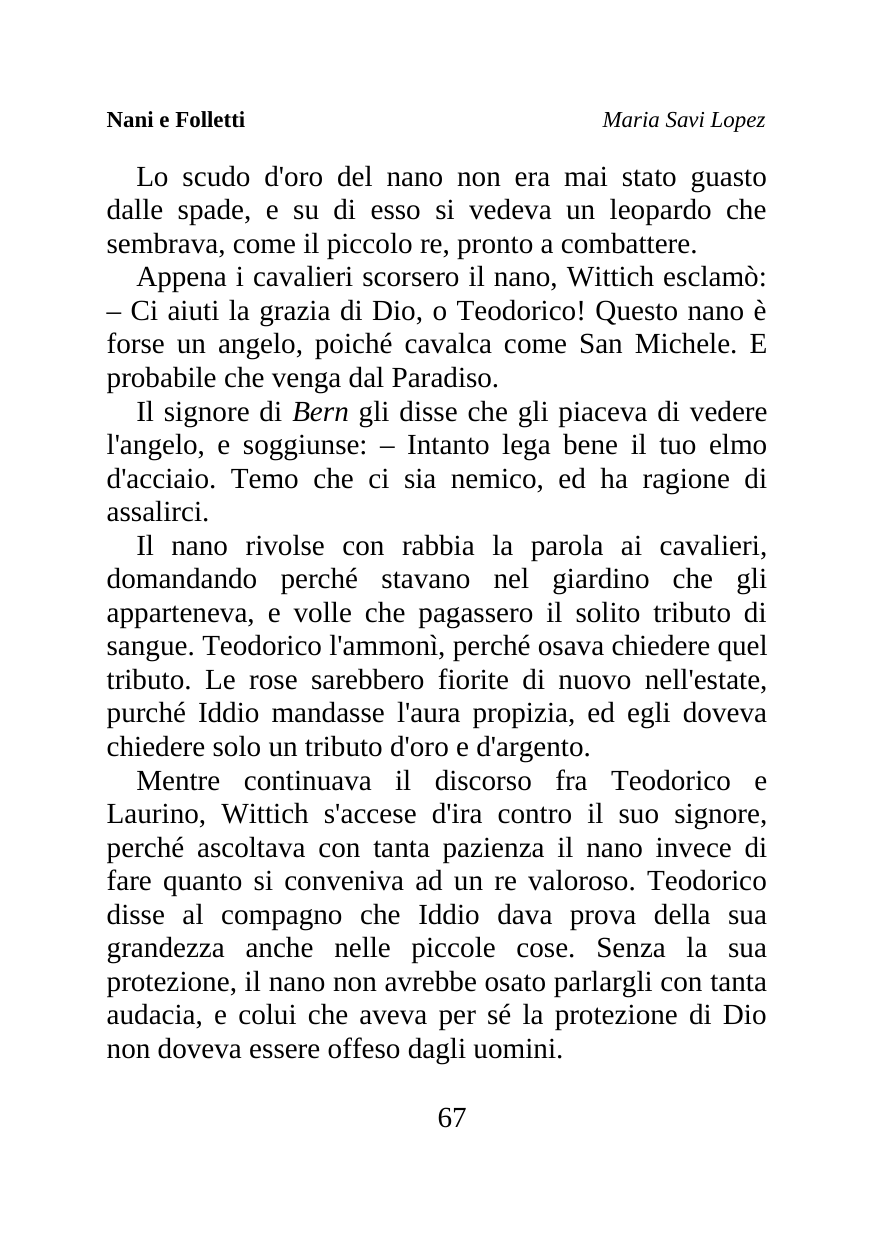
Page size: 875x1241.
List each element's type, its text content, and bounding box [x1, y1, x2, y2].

text Appena i cavalieri scorsero il nano, Wittich esclamò: – Ci aiuti la grazia di Dio, o Teodorico! Questo nano è forse un angelo, poiché cavalca come San Michele. E probabile che venga dal Paradiso. [106, 259, 768, 394]
text Il nano rivolse con rabbia la parola ai cavalieri, domandando perché stavano nel giardino che gli apparteneva, e volle che pagassero il solito tributo di sangue. Teodorico l'ammonì, perché osava chiedere quel tributo. Le rose sarebbero fiorite di nuovo nell'estate, purché Iddio mandasse l'aura propizia, ed egli doveva chiedere solo un tributo d'oro e d'argento. [106, 528, 768, 763]
text Mentre continuava il discorso fra Teodorico e Laurino, Wittich s'accese d'ira contro il suo signore, perché ascoltava con tanta pazienza il nano invece di fare quanto si conveniva ad un re valoroso. Teodorico disse al compagno che Iddio dava prova della sua grandezza anche nelle piccole cose. Senza la sua protezione, il nano non avrebbe osato parlargli con tanta audacia, e colui che aveva per sé la protezione di Dio non doveva essere offeso dagli uomini. [106, 763, 768, 1064]
text Il signore di Bern gli disse che gli piaceva di vedere l'angelo, e soggiunse: – Intanto lega bene il tuo elmo d'acciaio. Temo che ci sia nemico, ed ha ragione di assalirci. [106, 394, 768, 528]
text Lo scudo d'oro del nano non era mai stato guasto dalle spade, e su di esso si vedeva un leopardo che sembrava, come il piccolo re, pronto a combattere. [106, 159, 768, 259]
